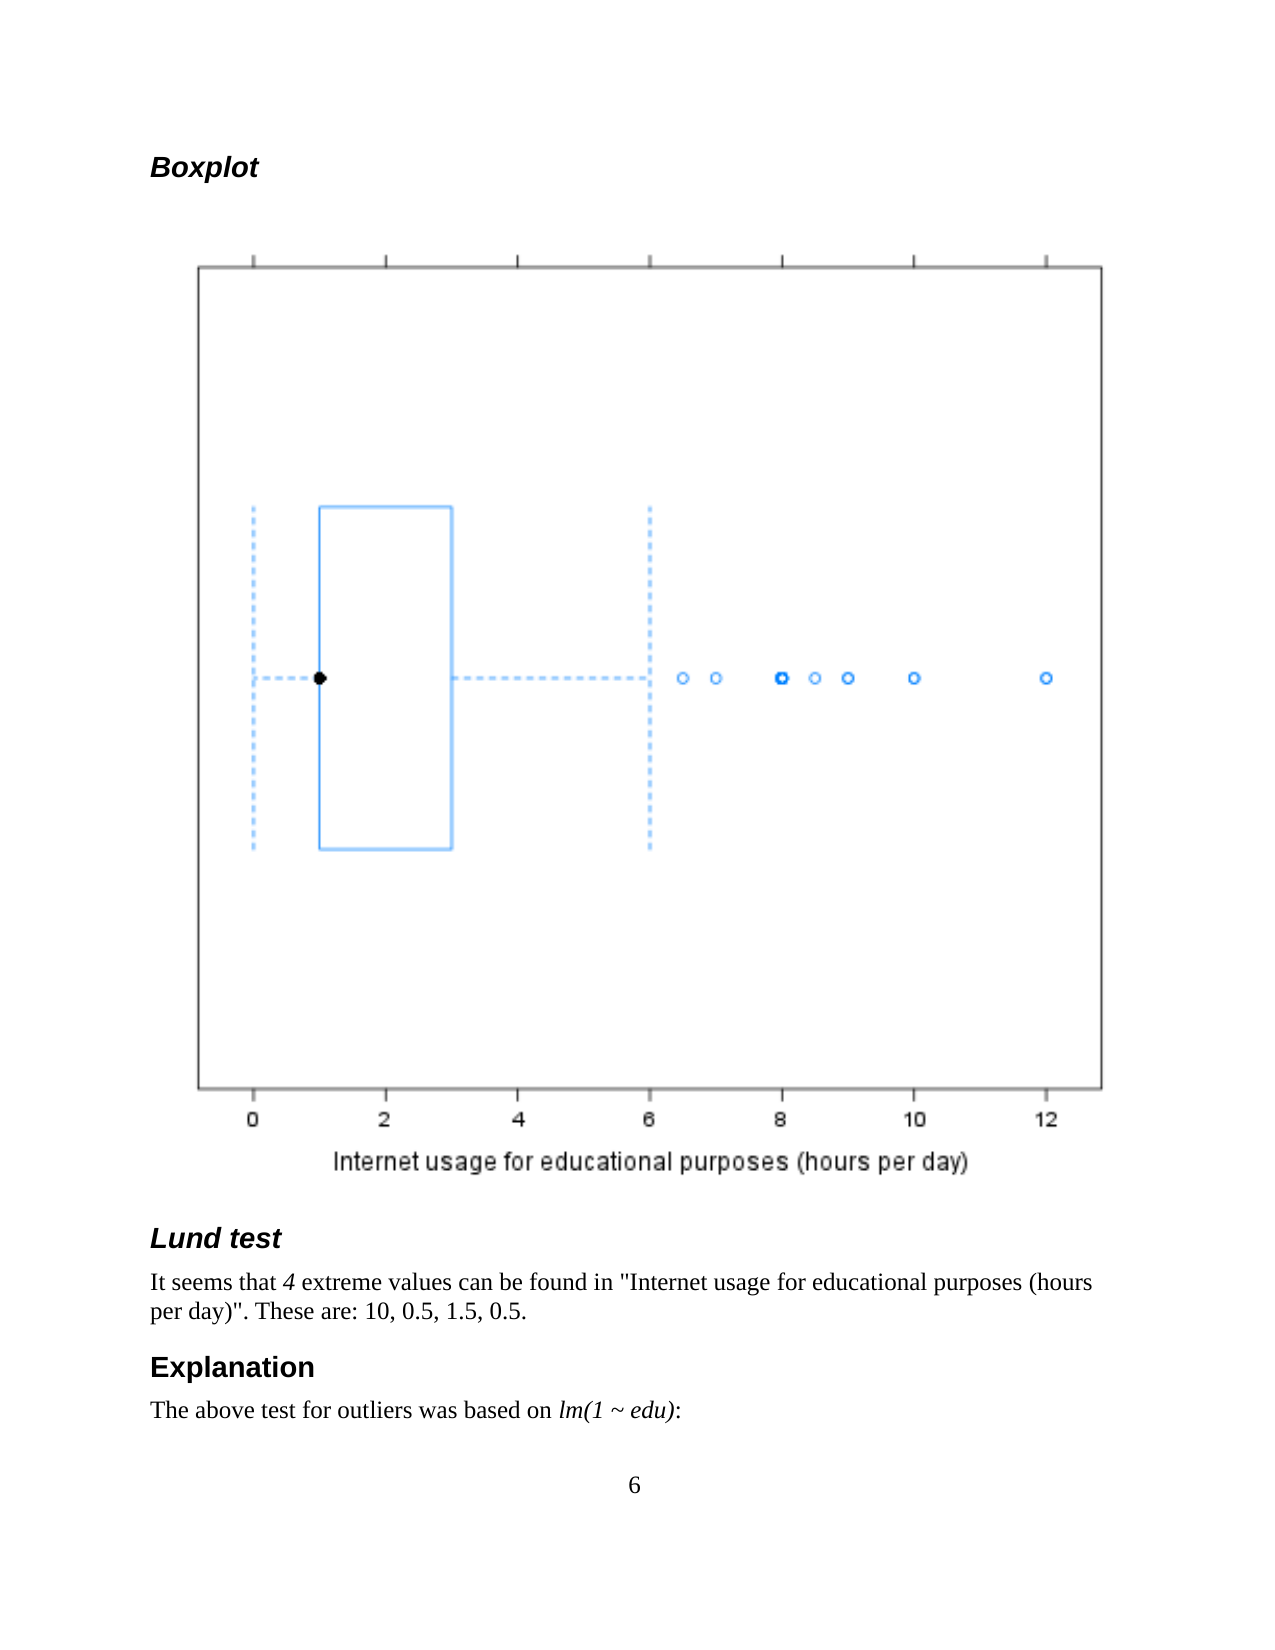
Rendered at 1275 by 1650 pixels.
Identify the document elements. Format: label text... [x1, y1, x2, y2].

picture [150, 196, 1150, 1196]
subtitle Boxplot [150, 150, 1125, 183]
subtitle Explanation [150, 1349, 1125, 1383]
text The above test for outliers was based on lm(1 ~ edu): [150, 1396, 1125, 1424]
subtitle Lund test [150, 1221, 1125, 1254]
text It seems that 4 extreme values can be found in "Internet usage for educational purposes (hours per day)". These are: 10, 0.5, 1.5, 0.5. [150, 1267, 1125, 1324]
